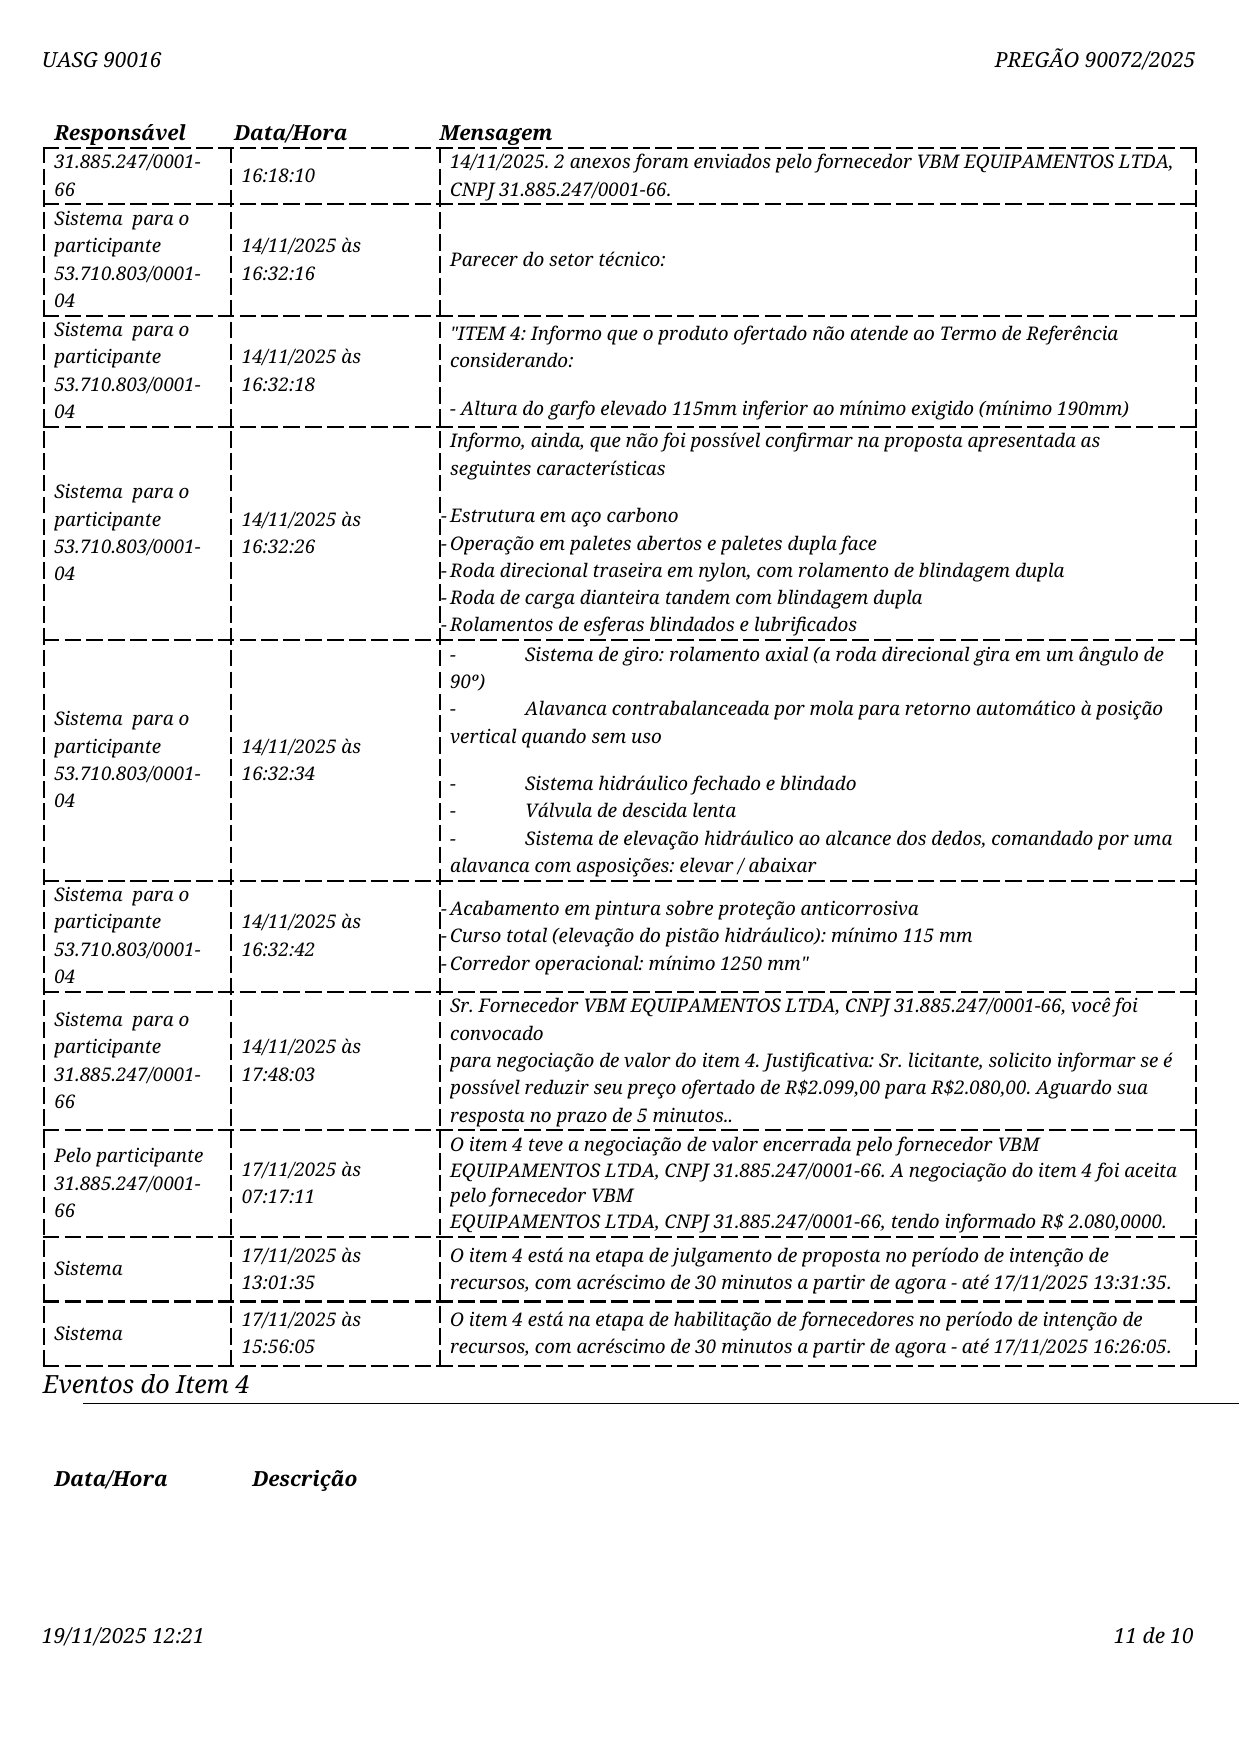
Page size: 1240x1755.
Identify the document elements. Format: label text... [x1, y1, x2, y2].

table_cell 14/11/2025 às 16:32:16 [231, 203, 439, 314]
table_cell Sistema para o participante 31.885.247/0001-66 [44, 991, 231, 1129]
table_cell Sistema para o participante 53.710.803/0001-04 [44, 426, 231, 639]
table_cell Sistema para o participante 53.710.803/0001-04 [44, 880, 231, 991]
table_cell Sistema de giro: rolamento axial (a roda direcional gira em um ângulo de 90º) Alavanca contrabalanceada por mola para retorno automático à posição vertical quando sem uso Sistema hidráulico fechado e blindado Válvula de descida lenta Sistema de elevação hidráulico ao alcance dos dedos, comandado por uma alavanca com asposições: elevar / abaixar [440, 639, 1196, 879]
text Data/Hora Descrição [54, 1464, 1089, 1492]
table_cell 17/11/2025 às 07:17:11 [231, 1129, 439, 1236]
table_cell O item 4 teve a negociação de valor encerrada pelo fornecedor VBM EQUIPAMENTOS LTDA, CNPJ 31.885.247/0001-66. A negociação do item 4 foi aceita pelo fornecedor VBM EQUIPAMENTOS LTDA, CNPJ 31.885.247/0001-66, tendo informado R$ 2.080,0000. [440, 1129, 1196, 1236]
table_cell Sistema para o participante 53.710.803/0001-04 [44, 315, 231, 426]
table_cell 17/11/2025 às 13:01:35 [231, 1236, 439, 1300]
table_cell Sistema [44, 1300, 231, 1365]
table_cell 14/11/2025. 2 anexos foram enviados pelo fornecedor VBM EQUIPAMENTOS LTDA, CNPJ 31.885.247/0001-66. [440, 147, 1196, 203]
table_cell 14/11/2025 às 16:32:34 [231, 639, 439, 879]
table_cell O item 4 está na etapa de habilitação de fornecedores no período de intenção de recursos, com acréscimo de 30 minutos a partir de agora - até 17/11/2025 16:26:05. [440, 1300, 1196, 1365]
table_cell Sr. Fornecedor VBM EQUIPAMENTOS LTDA, CNPJ 31.885.247/0001-66, você foi convocado para negociação de valor do item 4. Justificativa: Sr. licitante, solicito informar se é possível reduzir seu preço ofertado de R$2.099,00 para R$2.080,00. Aguardo sua resposta no prazo de 5 minutos.. [440, 991, 1196, 1129]
table_cell 31.885.247/0001-66 [44, 147, 231, 203]
table_cell Sistema para o participante 53.710.803/0001-04 [44, 639, 231, 879]
table_cell O item 4 está na etapa de julgamento de proposta no período de intenção de recursos, com acréscimo de 30 minutos a partir de agora - até 17/11/2025 13:31:35. [440, 1236, 1196, 1300]
table_cell 14/11/2025 às 16:32:42 [231, 880, 439, 991]
table_cell Acabamento em pintura sobre proteção anticorrosiva Curso total (elevação do pistão hidráulico): mínimo 115 mm Corredor operacional: mínimo 1250 mm" [440, 880, 1196, 991]
table_cell Sistema [44, 1236, 231, 1300]
table_cell 14/11/2025 às 16:32:26 [231, 426, 439, 639]
table_cell Informo, ainda, que não foi possível confirmar na proposta apresentada as seguintes características Estrutura em aço carbono Operação em paletes abertos e paletes dupla face Roda direcional traseira em nylon, com rolamento de blindagem dupla Roda de carga dianteira tandem com blindagem dupla Rolamentos de esferas blindados e lubrificados [440, 426, 1196, 639]
table_cell Pelo participante 31.885.247/0001-66 [44, 1129, 231, 1236]
subtitle Eventos do Item 4 [43, 1367, 1089, 1401]
table_cell Sistema para o participante 53.710.803/0001-04 [44, 203, 231, 314]
table_cell "ITEM 4: Informo que o produto ofertado não atende ao Termo de Referência considerando: - Altura do garfo elevado 115mm inferior ao mínimo exigido (mínimo 190mm) [440, 315, 1196, 426]
table_cell 14/11/2025 às 17:48:03 [231, 991, 439, 1129]
table_cell 14/11/2025 às 16:32:18 [231, 315, 439, 426]
table_cell Parecer do setor técnico: [440, 203, 1196, 314]
table_cell 16:18:10 [231, 147, 439, 203]
table_cell 17/11/2025 às 15:56:05 [231, 1300, 439, 1365]
